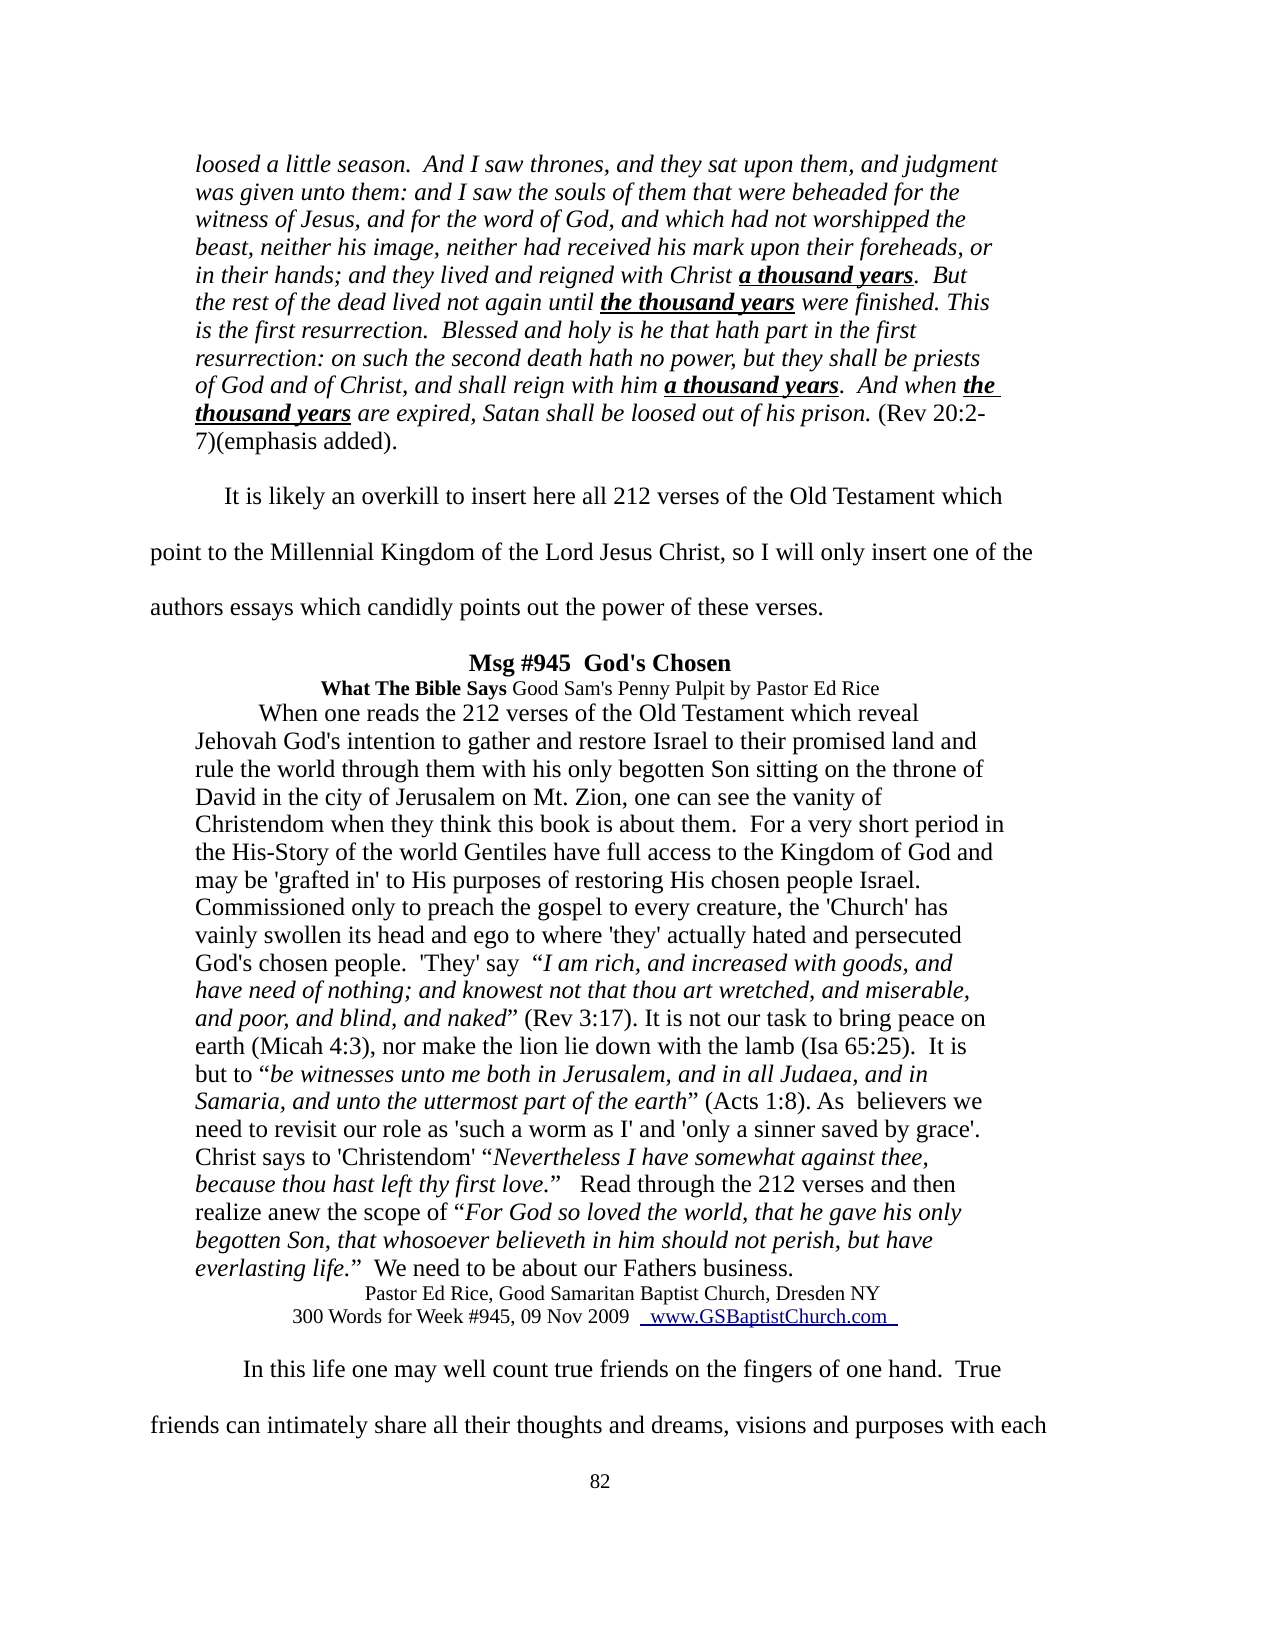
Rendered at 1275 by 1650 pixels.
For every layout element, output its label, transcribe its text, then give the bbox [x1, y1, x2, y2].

text When one reads the 212 verses of the Old Testament which reveal Jehovah God's intention to gather and restore Israel to their promised land and rule the world through them with his only begotten Son sitting on the throne of David in the city of Jerusalem on Mt. Zion, one can see the vanity of Christendom when they think this book is about them. For a very short period in the His-Story of the world Gentiles have full access to the Kingdom of God and may be 'grafted in' to His purposes of restoring His chosen people Israel. Commissioned only to preach the gospel to every creature, the 'Church' has vainly swollen its head and ego to where 'they' actually hated and persecuted God's chosen people. 'They' say “I am rich, and increased with goods, and have need of nothing; and knowest not that thou art wretched, and miserable, and poor, and blind, and naked” (Rev 3:17). It is not our task to bring peace on earth (Micah 4:3), nor make the lion lie down with the lamb (Isa 65:25). It is but to “be witnesses unto me both in Jerusalem, and in all Judaea, and in Samaria, and unto the uttermost part of the earth” (Acts 1:8). As believers we need to revisit our role as 'such a worm as I' and 'only a sinner saved by grace'. Christ says to 'Christendom' “Nevertheless I have somewhat against thee, because thou hast left thy first love.” Read through the 212 verses and then realize anew the scope of “For God so loved the world, that he gave his only begotten Son, that whosoever believeth in him should not perish, but have everlasting life.” We need to be about our Fathers business. [195, 699, 1005, 1281]
text In this life one may well count true friends on the fingers of one hand. True friends can intimately share all their thoughts and dreams, visions and purposes with each [150, 1355, 1050, 1438]
text Pastor Ed Rice, Good Samaritan Baptist Church, Dresden NY 300 Words for Week #945, 09 Nov 2009 www.GSBaptistChurch.com [195, 1281, 1005, 1328]
text It is likely an overkill to insert here all 212 verses of the Old Testament which point to the Millennial Kingdom of the Lord Jesus Christ, so I will only insert one of the authors essays which candidly points out the power of these verses. [150, 482, 1050, 621]
text What The Bible Says Good Sam's Penny Pulpit by Pastor Ed Rice [150, 676, 1050, 699]
text loosed a little season. And I saw thrones, and they sat upon them, and judgment was given unto them: and I saw the souls of them that were beheaded for the witness of Jesus, and for the word of God, and which had not worshipped the beast, neither his image, neither had received his mark upon their foreheads, or in their hands; and they lived and reigned with Christ a thousand years. But the rest of the dead lived not again until the thousand years were finished. This is the first resurrection. Blessed and holy is he that hath part in the first resurrection: on such the second death hath no power, but they shall be priests of God and of Christ, and shall reign with him a thousand years. And when the thousand years are expired, Satan shall be loosed out of his prison. (Rev 20:2-7)(emphasis added). [195, 150, 1005, 455]
text Msg #945 God's Chosen [150, 649, 1050, 676]
